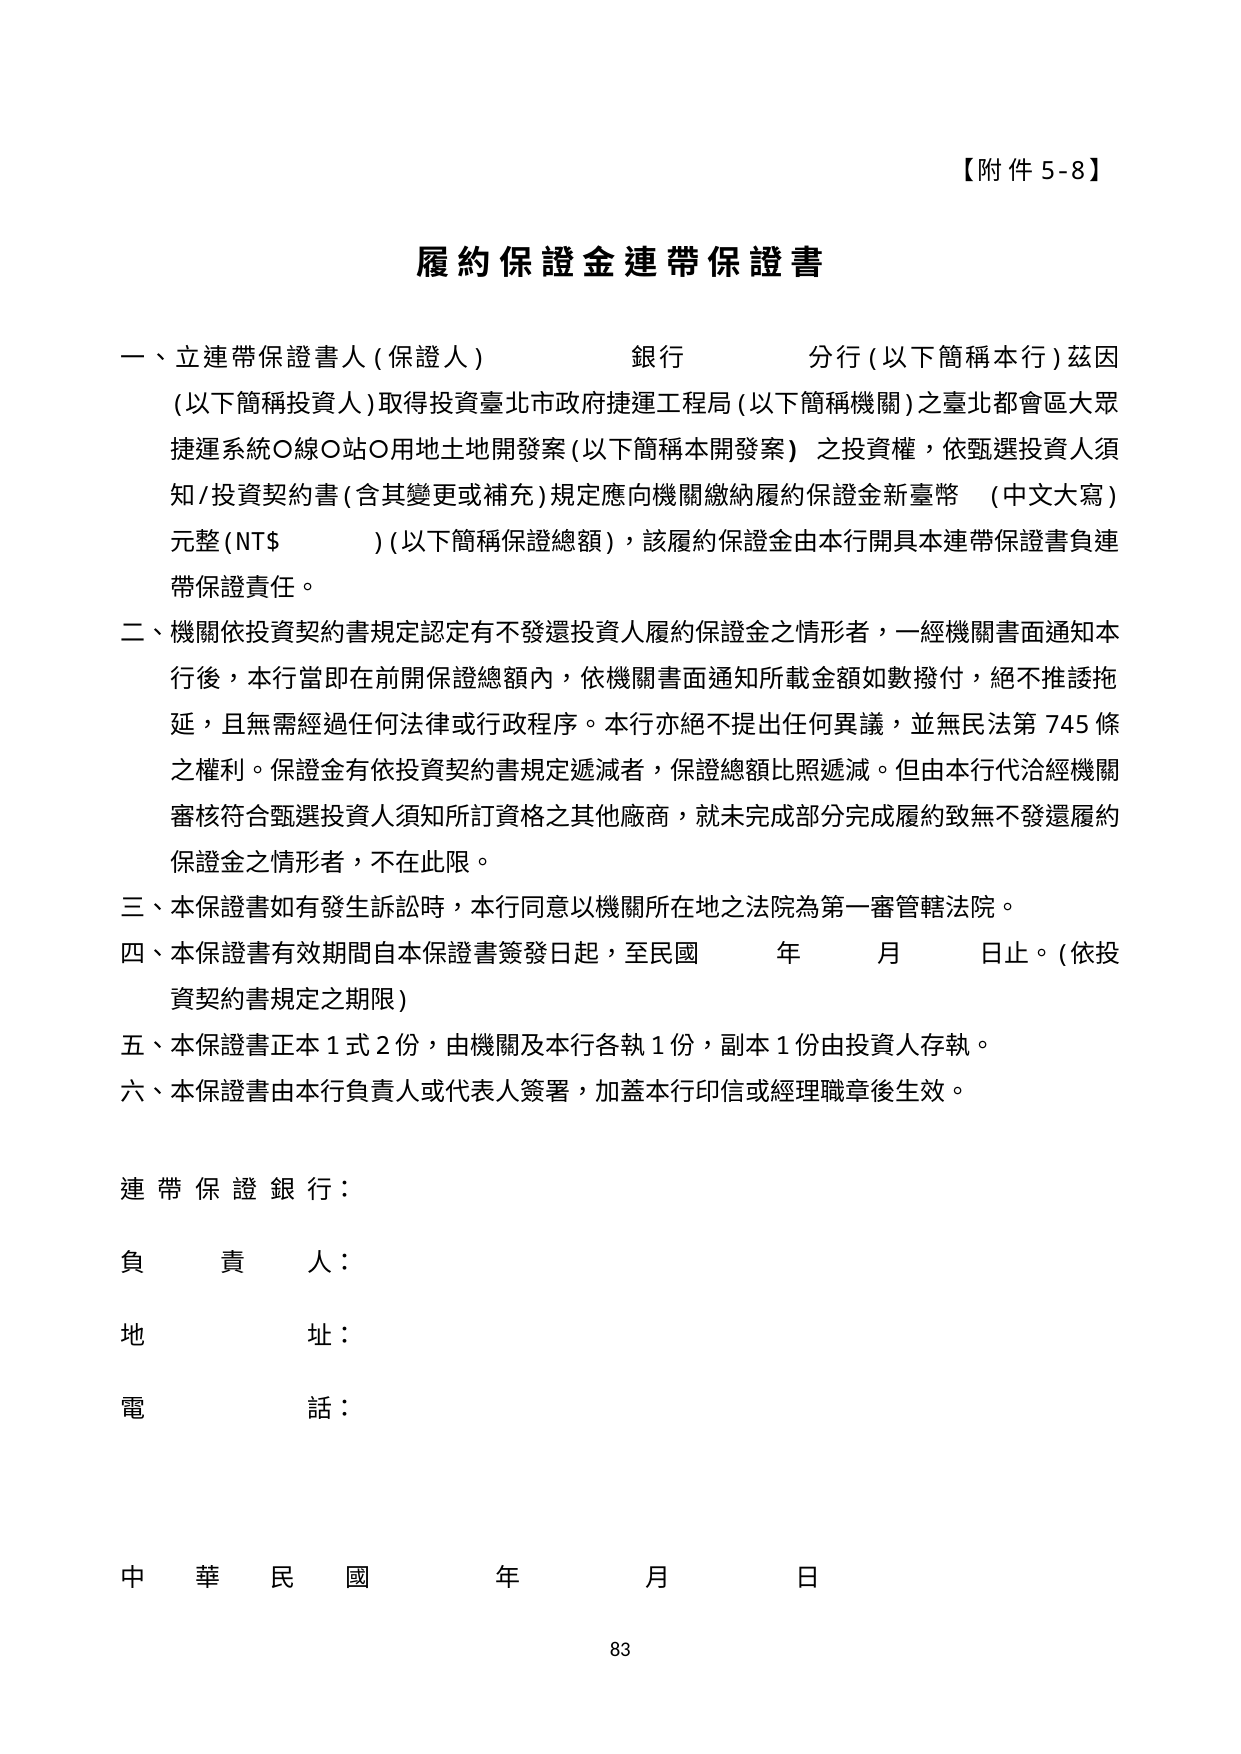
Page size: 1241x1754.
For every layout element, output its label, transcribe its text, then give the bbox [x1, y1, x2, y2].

text 六、本保證書由本行負責人或代表人簽署，加蓋本行印信或經理職章後生效。 [120, 1063, 1120, 1109]
text 履約保證金連帶保證書 [120, 218, 1120, 281]
text 五、本保證書正本1式2份，由機關及本行各執1份，副本1份由投資人存執。 [120, 1018, 1120, 1063]
text 中 華 民 國 年 月 日 [120, 1557, 1120, 1593]
text 三、本保證書如有發生訴訟時，本行同意以機關所在地之法院為第一審管轄法院。 [120, 880, 1120, 926]
text 【附件5-8】 [120, 127, 1120, 189]
text 電 話： [120, 1359, 1120, 1432]
text 地 址： [120, 1286, 1120, 1359]
text 二、機關依投資契約書規定認定有不發還投資人履約保證金之情形者，一經機關書面通知本行後，本行當即在前開保證總額內，依機關書面通知所載金額如數撥付，絕不推諉拖延，且無需經過任何法律或行政程序。本行亦絕不提出任何異議，並無民法第745條之權利。保證金有依投資契約書規定遞減者，保證總額比照遞減。但由本行代洽經機關審核符合甄選投資人須知所訂資格之其他廠商，就未完成部分完成履約致無不發還履約保證金之情形者，不在此限。 [120, 605, 1120, 880]
text 一、立連帶保證書人(保證人) 銀行 分行(以下簡稱本行)茲因 (以下簡稱投資人)取得投資臺北市政府捷運工程局(以下簡稱機關)之臺北都會區大眾捷運系統線站用地土地開發案(以下簡稱本開發案) 之投資權，依甄選投資人須知/投資契約書(含其變更或補充)規定應向機關繳納履約保證金新臺幣 (中文大寫) 元整(NT$ )(以下簡稱保證總額)，該履約保證金由本行開具本連帶保證書負連帶保證責任。 [120, 330, 1120, 605]
text 負 責 人： [120, 1213, 1120, 1286]
text 連 帶 保 證 銀 行： [120, 1141, 1120, 1213]
text 四、本保證書有效期間自本保證書簽發日起，至民國 年 月 日止。(依投資契約書規定之期限) [120, 926, 1120, 1018]
